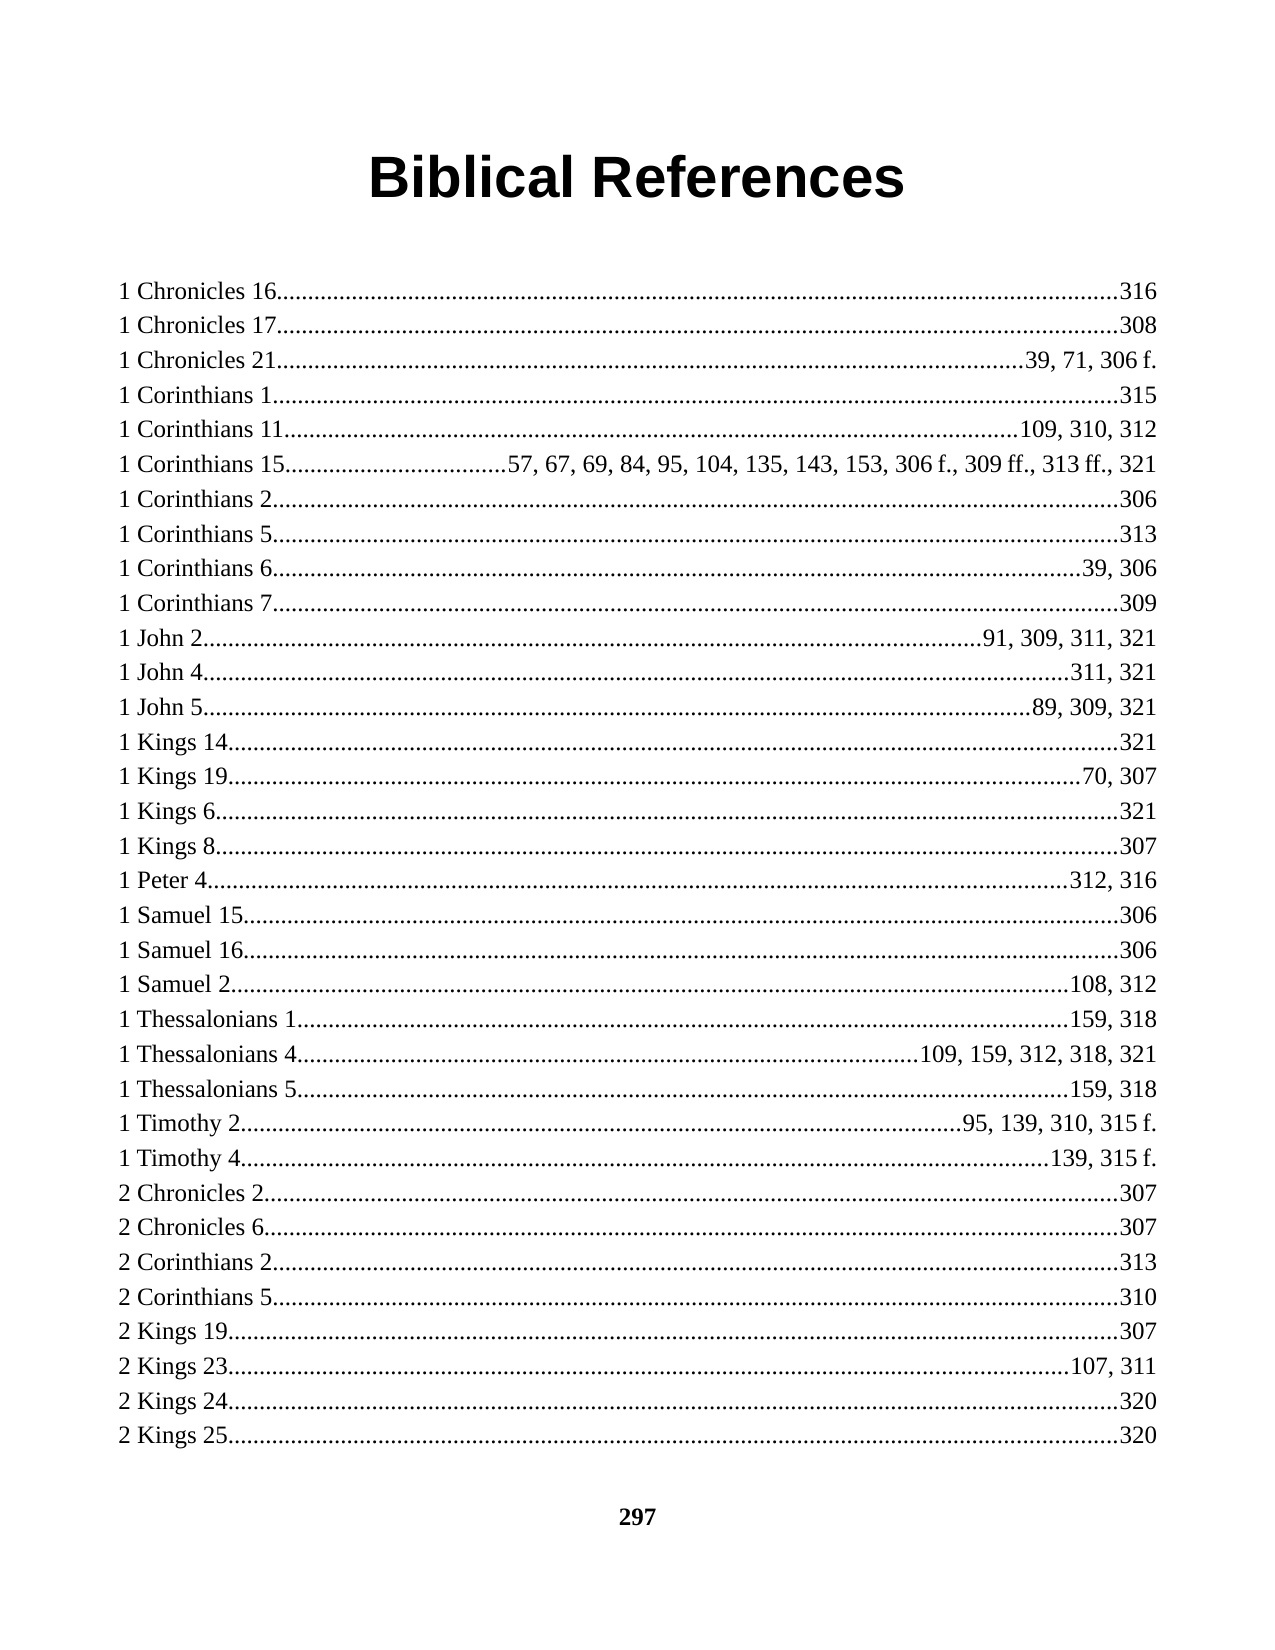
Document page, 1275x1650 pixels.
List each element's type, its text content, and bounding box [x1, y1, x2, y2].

text 1 Chronicles 16 316 [118, 276, 1157, 304]
text 1 Corinthians 15 57, 67, 69, 84, 95, 104, 135, 143, 153, 306 f., 309 ff., 313 ff., 321 [118, 449, 1157, 478]
text 1 Samuel 16 306 [118, 935, 1157, 964]
text 1 Samuel 15 306 [118, 900, 1157, 929]
text 2 Kings 19 307 [118, 1316, 1157, 1345]
text 1 Chronicles 21 39, 71, 306 f. [118, 345, 1157, 374]
text 1 Kings 6 321 [118, 796, 1157, 825]
text 1 Chronicles 17 308 [118, 311, 1157, 339]
text 1 Corinthians 11 109, 310, 312 [118, 414, 1157, 443]
text 2 Kings 23 107, 311 [118, 1351, 1157, 1380]
text 1 Timothy 4 139, 315 f. [118, 1143, 1157, 1172]
text 1 Corinthians 7 309 [118, 588, 1157, 617]
text 1 John 2 91, 309, 311, 321 [118, 623, 1157, 651]
text 1 John 5 89, 309, 321 [118, 692, 1157, 721]
text 1 Corinthians 5 313 [118, 519, 1157, 547]
text 1 Corinthians 1 315 [118, 380, 1157, 409]
text 1 Kings 19 70, 307 [118, 761, 1157, 790]
text 2 Kings 24 320 [118, 1386, 1157, 1414]
text 2 Corinthians 2 313 [118, 1247, 1157, 1276]
text 1 John 4 311, 321 [118, 657, 1157, 686]
text 2 Corinthians 5 310 [118, 1282, 1157, 1311]
text 2 Chronicles 6 307 [118, 1212, 1157, 1241]
text 1 Kings 8 307 [118, 831, 1157, 859]
text 1 Thessalonians 5 159, 318 [118, 1074, 1157, 1102]
text 1 Thessalonians 1 159, 318 [118, 1004, 1157, 1033]
text 2 Chronicles 2 307 [118, 1178, 1157, 1206]
text 1 Samuel 2 108, 312 [118, 969, 1157, 998]
text 1 Kings 14 321 [118, 727, 1157, 756]
text 1 Corinthians 6 39, 306 [118, 553, 1157, 582]
text 1 Peter 4 312, 316 [118, 866, 1157, 894]
text 1 Corinthians 2 306 [118, 484, 1157, 513]
text 1 Thessalonians 4 109, 159, 312, 318, 321 [118, 1039, 1157, 1068]
text 1 Timothy 2 95, 139, 310, 315 f. [118, 1108, 1157, 1137]
subtitle Biblical References [118, 143, 1157, 210]
text 2 Kings 25 320 [118, 1421, 1157, 1449]
